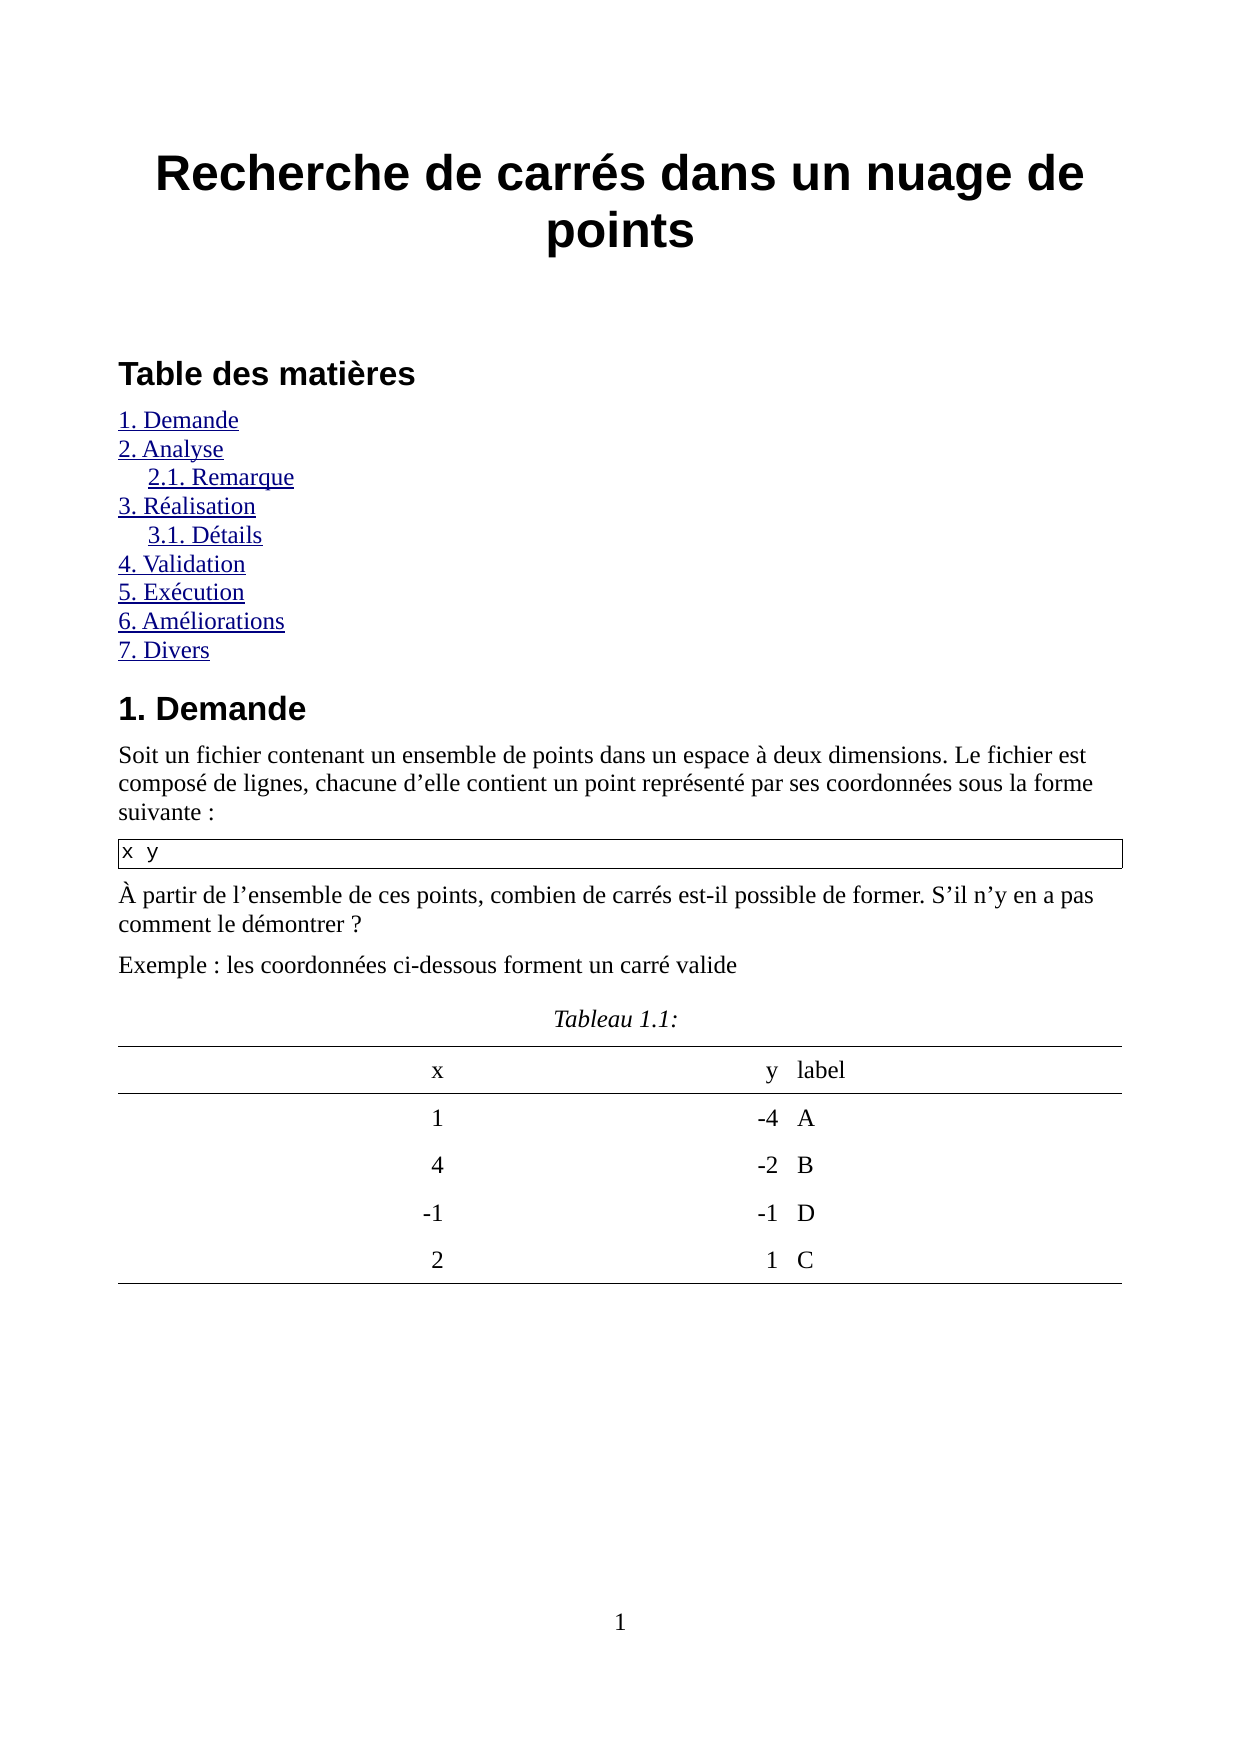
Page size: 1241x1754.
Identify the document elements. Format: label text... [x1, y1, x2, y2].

table_cell -2 [453, 1141, 787, 1188]
table_cell C [788, 1236, 1122, 1283]
table_header y [453, 1047, 787, 1093]
text 3. Réalisation [118, 491, 1122, 520]
subtitle Demande [118, 689, 1122, 727]
table_cell -1 [118, 1188, 453, 1236]
table_cell D [788, 1188, 1122, 1236]
text 2.1. Remarque [148, 462, 1122, 491]
text À partir de l’ensemble de ces points, combien de carrés est-il possible de former. S’il n’y en a pas comment le démontrer ? [118, 881, 1122, 938]
table_cell 1 [118, 1094, 453, 1141]
text Tableau 1.1: [118, 1004, 1122, 1033]
table_header label [788, 1047, 1122, 1093]
text 2. Analyse [118, 434, 1122, 462]
table_cell 1 [453, 1236, 787, 1283]
table_cell 2 [118, 1236, 453, 1283]
text 7. Divers [118, 635, 1122, 664]
text 4. Validation [118, 549, 1122, 577]
subtitle Table des matières [118, 354, 1122, 392]
text 1. Demande [118, 405, 1122, 434]
text 5. Exécution [118, 577, 1122, 606]
text 3.1. Détails [148, 520, 1122, 549]
table_cell A [788, 1094, 1122, 1141]
table_cell -4 [453, 1094, 787, 1141]
table_header x [118, 1047, 453, 1093]
text x y [119, 840, 1122, 868]
text 6. Améliorations [118, 606, 1122, 635]
text Exemple : les coordonnées ci-dessous forment un carré valide [118, 951, 1122, 979]
table_cell -1 [453, 1188, 787, 1236]
title Recherche de carrés dans un nuage de points [118, 143, 1122, 258]
text Soit un fichier contenant un ensemble de points dans un espace à deux dimensions. Le fichier est composé de lignes, chacune d’elle contient un point représenté par ses coordonnées sous la forme suivante : [118, 740, 1122, 826]
table_cell B [788, 1141, 1122, 1188]
table_cell 4 [118, 1141, 453, 1188]
